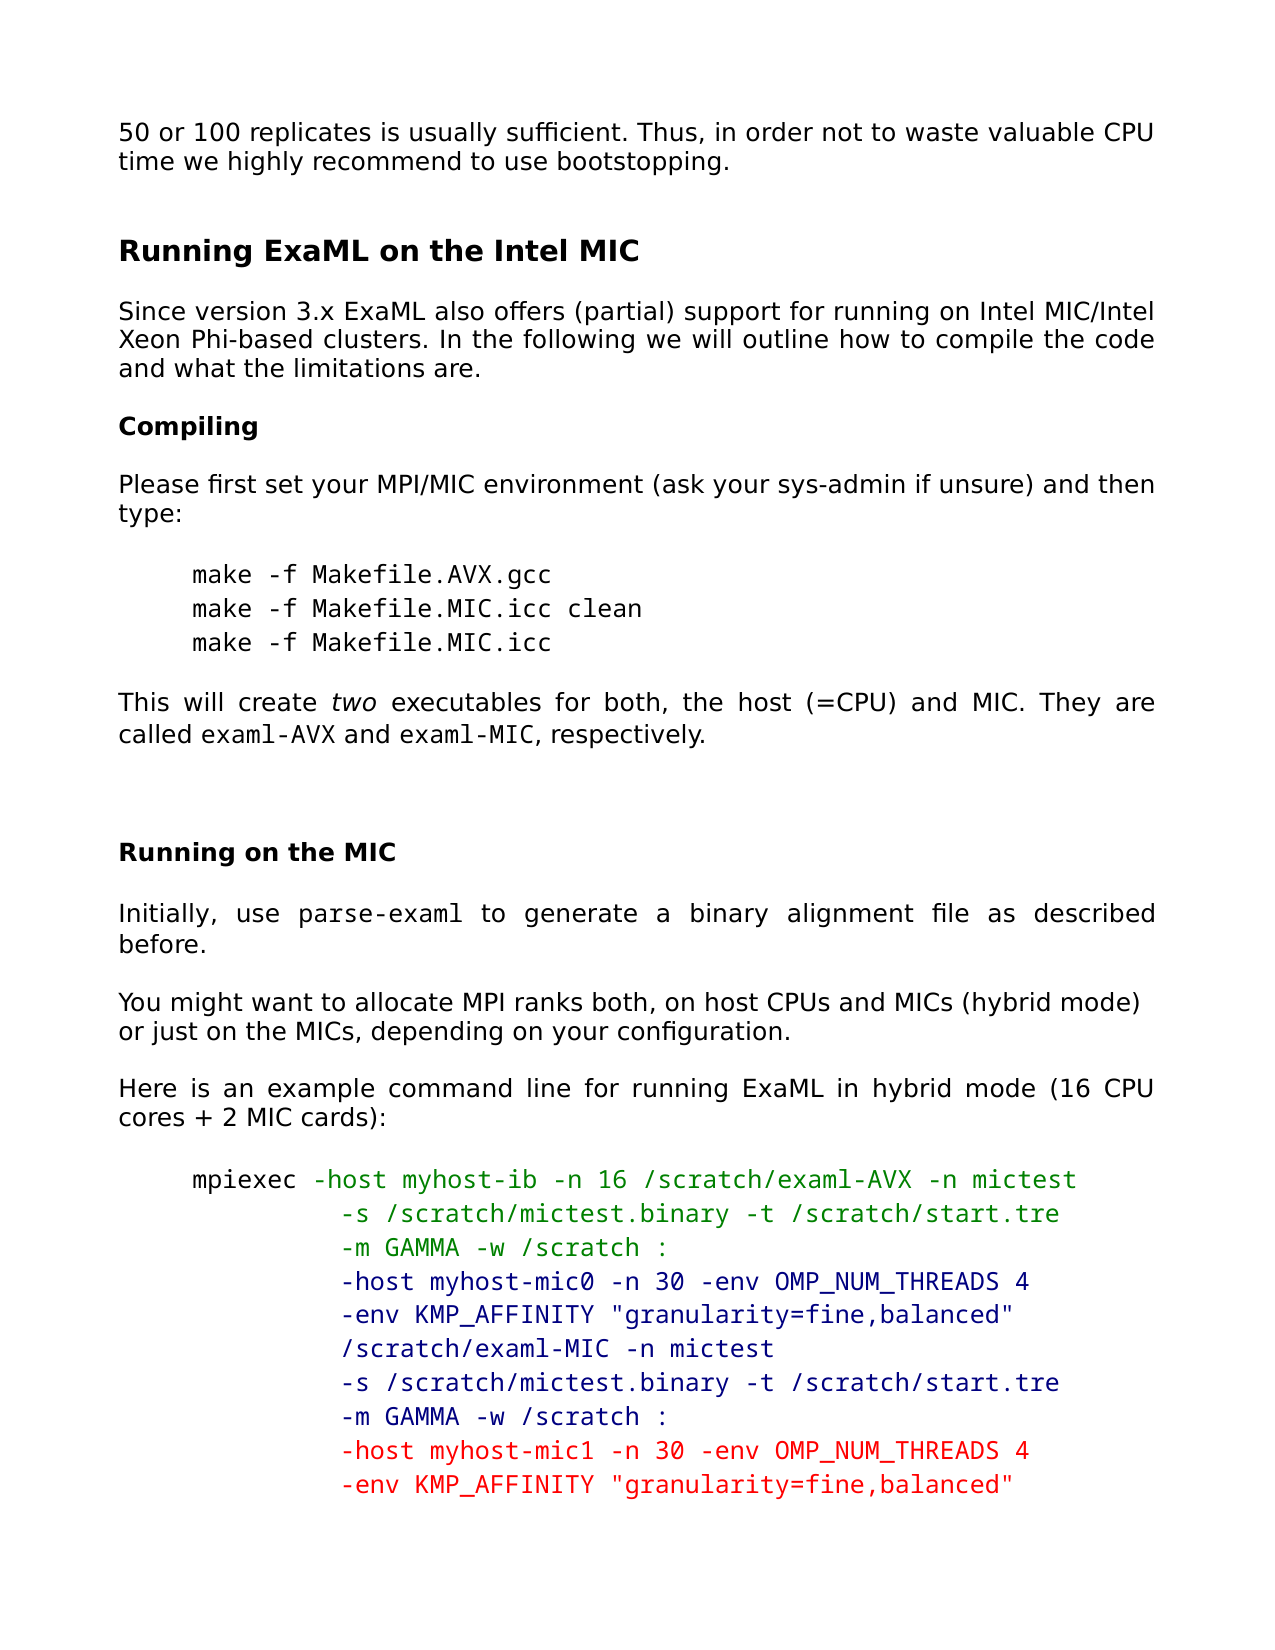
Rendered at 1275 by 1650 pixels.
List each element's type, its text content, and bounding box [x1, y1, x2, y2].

text mpiexec -host myhost-ib -n 16 /scratch/examl-AVX -n mictest [192, 1162, 1157, 1196]
text This will create two executables for both, the host (=CPU) and MIC. They are called examl-AVX and examl-MIC, respectively. [118, 688, 1157, 751]
text -env KMP_AFFINITY "granularity=fine,balanced" [118, 1467, 1157, 1501]
text Compiling [118, 413, 1157, 442]
text or just on the MICs, depending on your configuration. [118, 1017, 1157, 1046]
text -env KMP_AFFINITY "granularity=fine,balanced" /scratch/examl-MIC -n mictest [118, 1297, 1157, 1365]
text make -f Makefile.AVX.gcc [192, 557, 1157, 591]
text Please first set your MPI/MIC environment (ask your sys-admin if unsure) and then type: [118, 471, 1157, 528]
text Running on the MIC [118, 838, 1157, 867]
text Since version 3.x ExaML also offers (partial) support for running on Intel MIC/Intel Xeon Phi-based clusters. In the following we will outline how to compile the code and what the limitations are. [118, 297, 1157, 384]
text Initially, use parse-examl to generate a binary alignment file as described before. [118, 896, 1157, 959]
text You might want to allocate MPI ranks both, on host CPUs and MICs (hybrid mode) [118, 988, 1157, 1017]
text Here is an example command line for running ExaML in hybrid mode (16 CPU cores + 2 MIC cards): [118, 1075, 1157, 1133]
text make -f Makefile.MIC.icc [192, 625, 1157, 659]
text -s /scratch/mictest.binary -t /scratch/start.tre [192, 1196, 1157, 1229]
text make -f Makefile.MIC.icc clean [192, 591, 1157, 625]
text -m GAMMA -w /scratch : [192, 1229, 1157, 1263]
text -m GAMMA -w /scratch : [118, 1399, 1157, 1433]
text -host myhost-mic1 -n 30 -env OMP_NUM_THREADS 4 [118, 1433, 1157, 1467]
text 50 or 100 replicates is usually sufficient. Thus, in order not to waste valuable CPU time we highly recommend to use bootstopping. [118, 118, 1157, 176]
text -host myhost-mic0 -n 30 -env OMP_NUM_THREADS 4 [118, 1263, 1157, 1297]
text Running ExaML on the Intel MIC [118, 234, 1157, 268]
text -s /scratch/mictest.binary -t /scratch/start.tre [118, 1365, 1157, 1399]
